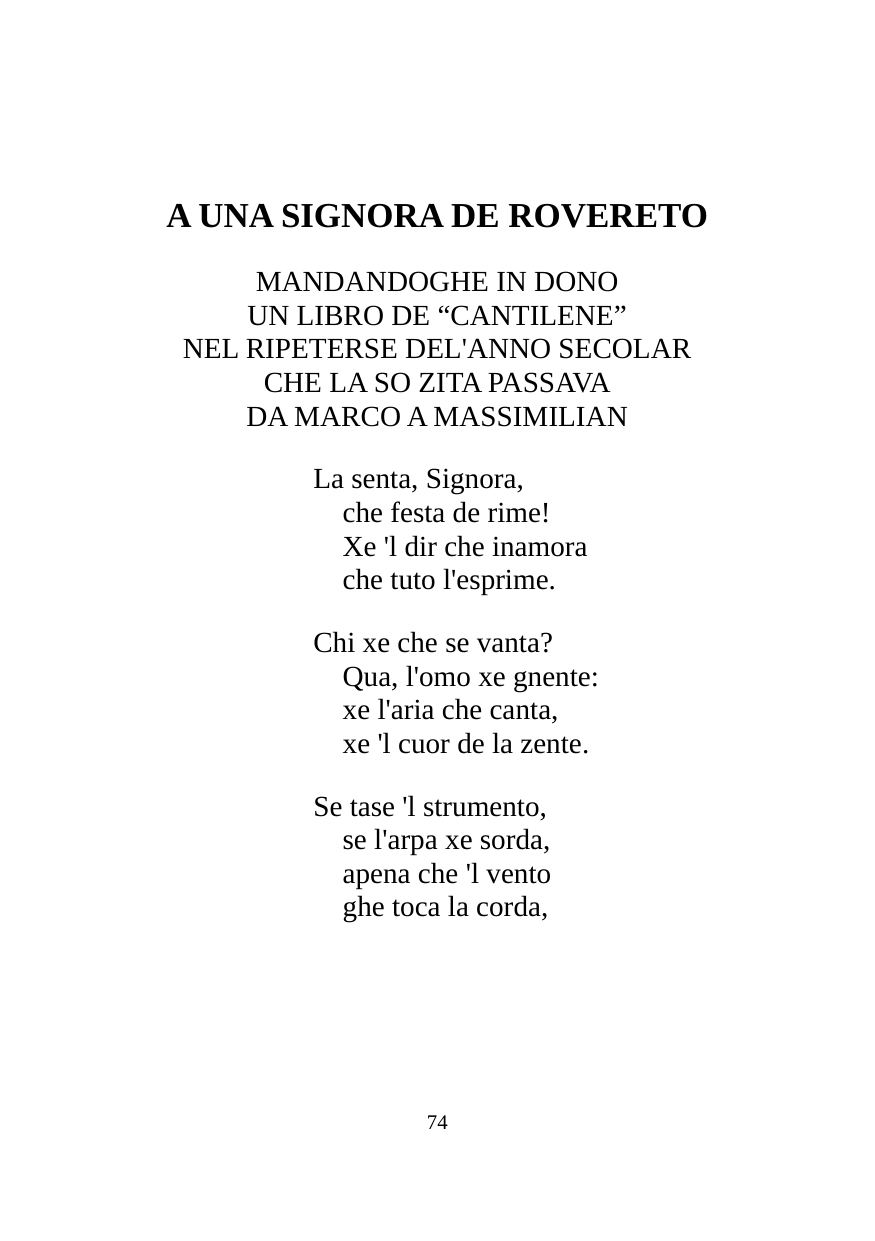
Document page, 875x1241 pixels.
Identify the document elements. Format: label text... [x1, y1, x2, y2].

text MANDANDOGHE IN DONO UN LIBRO DE “CANTILENE” NEL RIPETERSE DEL'ANNO SECOLAR CHE LA SO ZITA PASSAVA DA MARCO A MASSIMILIAN [106, 264, 768, 432]
text Se tase 'l strumento, se l'arpa xe sorda, apena che 'l vento ghe toca la corda, [313, 789, 768, 923]
text Chi xe che se vanta? Qua, l'omo xe gnente: xe l'aria che canta, xe 'l cuor de la zente. [313, 625, 768, 759]
text La senta, Signora, che festa de rime! Xe 'l dir che inamora che tuto l'esprime. [313, 462, 768, 596]
subtitle A UNA SIGNORA DE ROVERETO [106, 195, 768, 235]
